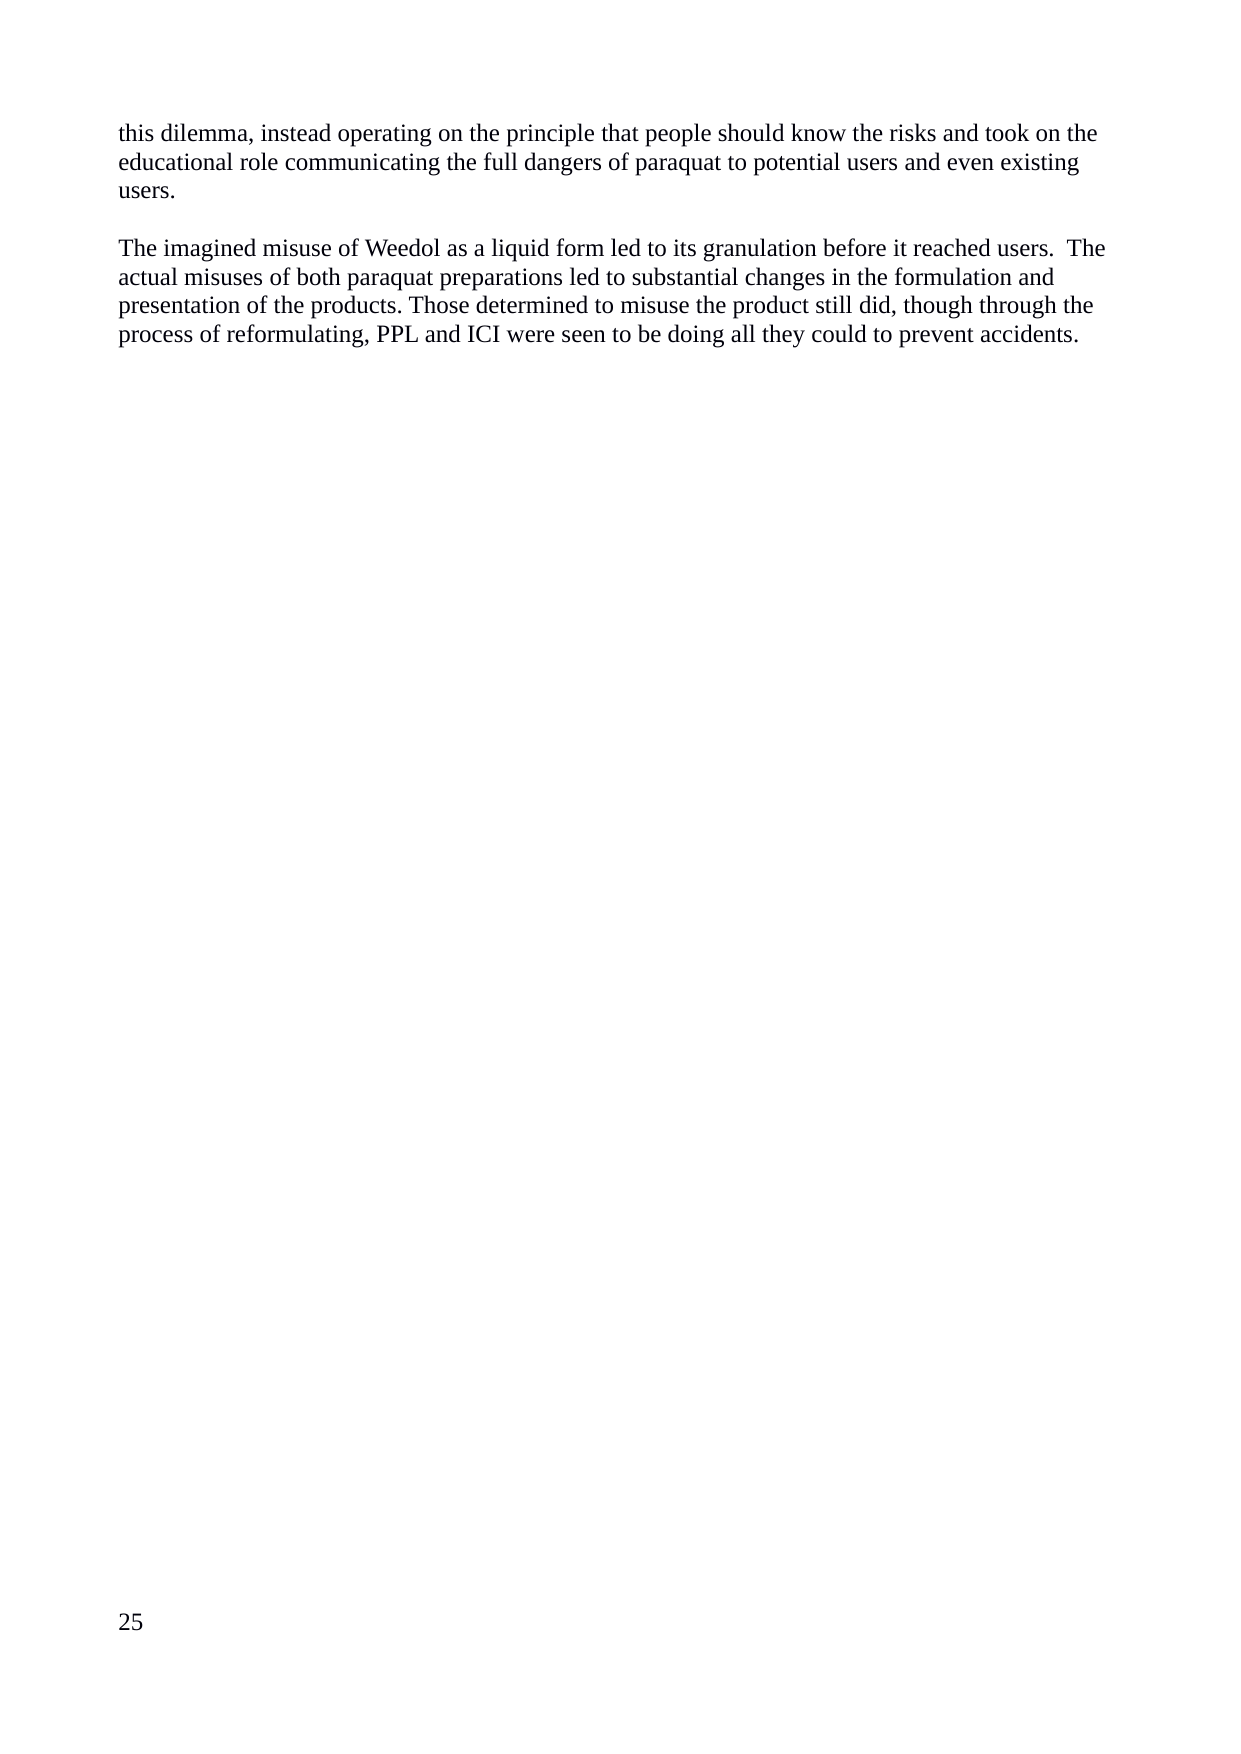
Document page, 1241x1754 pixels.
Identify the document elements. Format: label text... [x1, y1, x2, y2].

text this dilemma, instead operating on the principle that people should know the risks and took on the educational role communicating the full dangers of paraquat to potential users and even existing users. [118, 118, 1122, 204]
text The imagined misuse of Weedol as a liquid form led to its granulation before it reached users. The actual misuses of both paraquat preparations led to substantial changes in the formulation and presentation of the products. Those determined to misuse the product still did, though through the process of reformulating, PPL and ICI were seen to be doing all they could to prevent accidents. [118, 233, 1122, 348]
